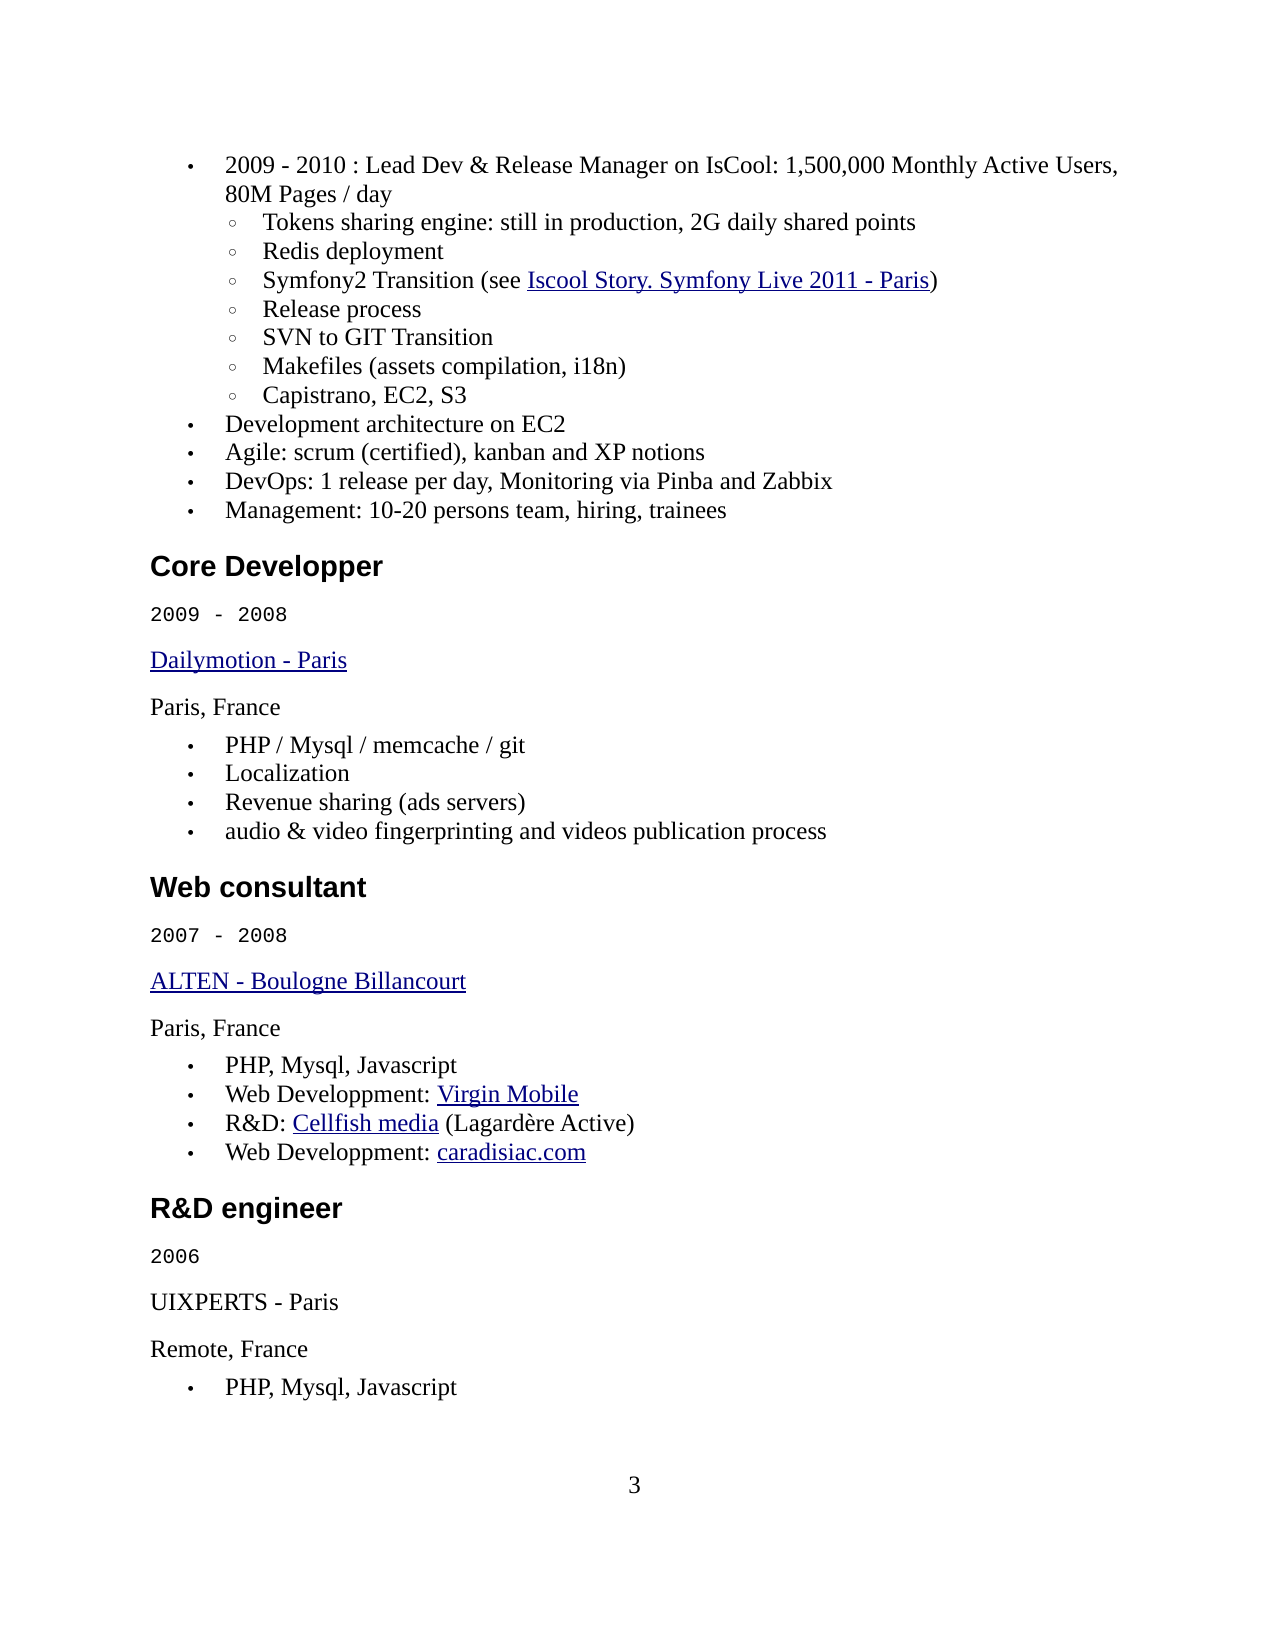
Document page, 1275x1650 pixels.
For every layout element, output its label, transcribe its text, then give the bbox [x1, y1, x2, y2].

text Paris, France [150, 1013, 1125, 1042]
list Redis deployment [225, 236, 1125, 265]
list Localization [187, 758, 1125, 787]
list Release process [225, 294, 1125, 322]
text Dailymotion - Paris [150, 645, 1125, 674]
list Management: 10-20 persons team, hiring, trainees [187, 495, 1125, 524]
list PHP, Mysql, Javascript [187, 1372, 1125, 1400]
text ALTEN - Boulogne Billancourt [150, 966, 1125, 995]
subtitle Core Developper [150, 549, 1125, 582]
text UIXPERTS - Paris [150, 1287, 1125, 1316]
list Symfony2 Transition (see Iscool Story. Symfony Live 2011 - Paris) [225, 265, 1125, 294]
list Web Developpment: Virgin Mobile [187, 1079, 1125, 1108]
text Remote, France [150, 1334, 1125, 1363]
list Tokens sharing engine: still in production, 2G daily shared points [225, 207, 1125, 236]
list Development architecture on EC2 [187, 409, 1125, 437]
list Agile: scrum (certified), kanban and XP notions [187, 437, 1125, 466]
text 2009 - 2008 [150, 604, 1125, 627]
list SVN to GIT Transition [225, 322, 1125, 351]
list Capistrano, EC2, S3 [225, 380, 1125, 409]
subtitle R&D engineer [150, 1191, 1125, 1224]
text 2007 - 2008 [150, 925, 1125, 948]
list Web Developpment: caradisiac.com [187, 1137, 1125, 1166]
list PHP / Mysql / memcache / git [187, 730, 1125, 758]
list PHP, Mysql, Javascript [187, 1051, 1125, 1079]
text 2006 [150, 1246, 1125, 1269]
list Revenue sharing (ads servers) [187, 787, 1125, 816]
list R&D: Cellfish media (Lagardère Active) [187, 1108, 1125, 1137]
text Paris, France [150, 692, 1125, 721]
list DevOps: 1 release per day, Monitoring via Pinba and Zabbix [187, 466, 1125, 495]
list 2009 - 2010 : Lead Dev & Release Manager on IsCool: 1,500,000 Monthly Active Users, 80M Pages / day [187, 150, 1125, 207]
subtitle Web consultant [150, 870, 1125, 903]
list Makefiles (assets compilation, i18n) [225, 351, 1125, 380]
list audio & video fingerprinting and videos publication process [187, 816, 1125, 845]
